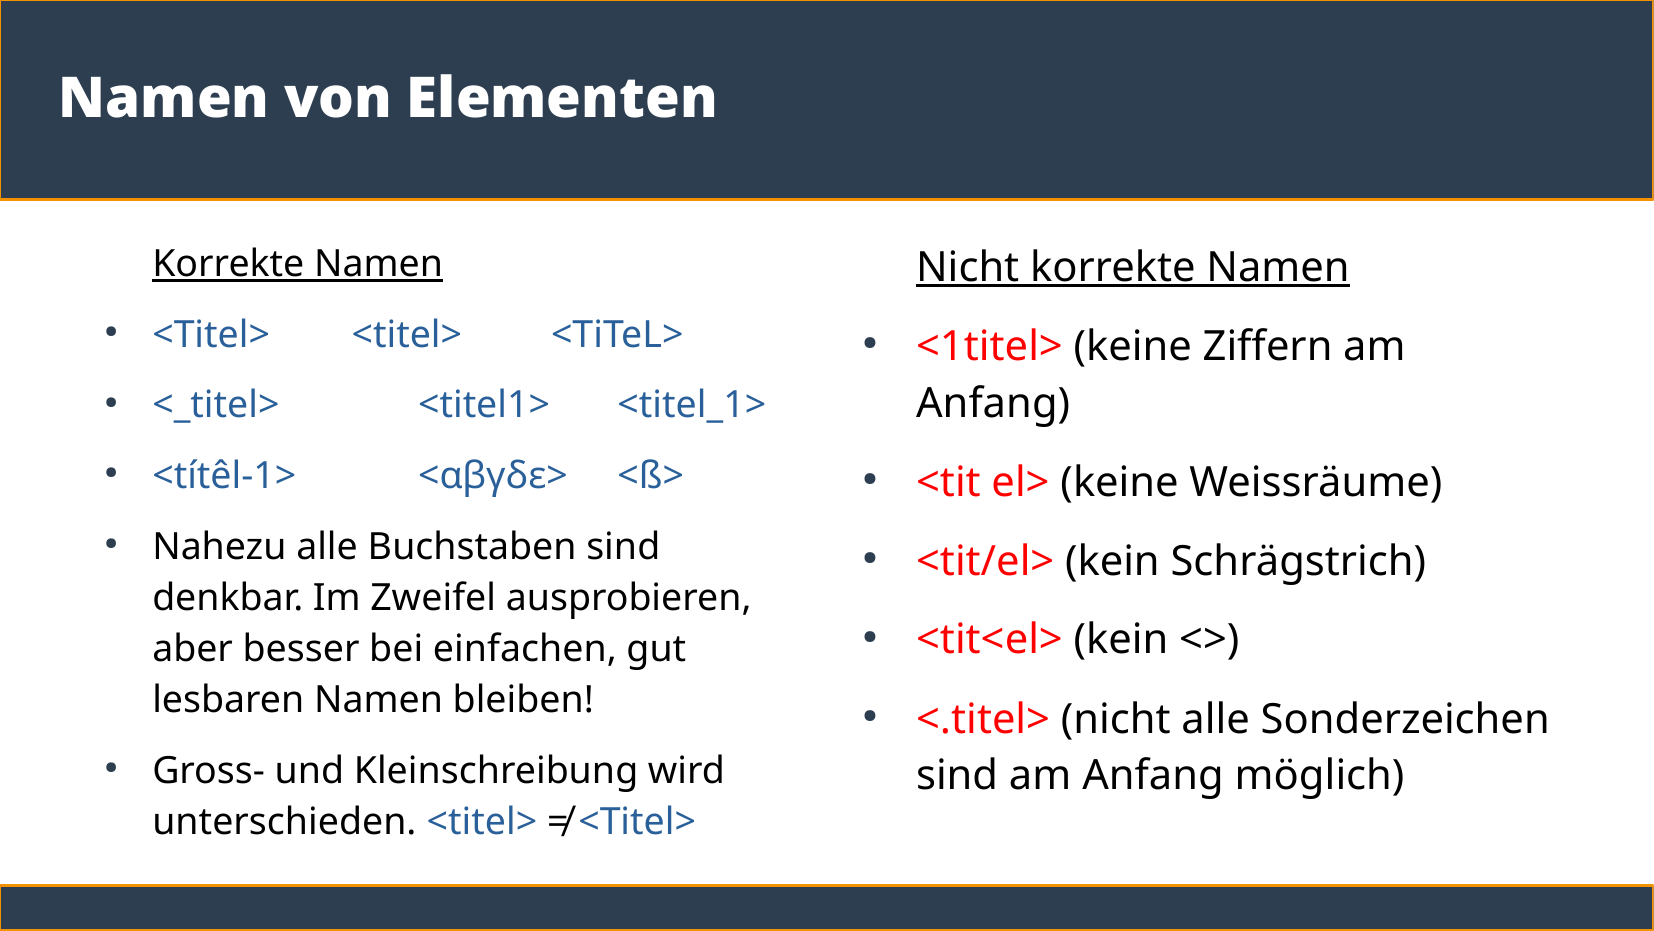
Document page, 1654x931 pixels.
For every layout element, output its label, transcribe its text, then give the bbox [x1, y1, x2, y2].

title Namen von Elementen [59, 37, 1595, 155]
list Korrekte Namen <Titel> <titel> <TiTeL> <_titel> <titel1> <titel_1> <títêl-1> <αβγδε> <ß> Nahezu alle Buchstaben sind denkbar. Im Zweifel ausprobieren, aber besser bei einfachen, gut lesbaren Namen bleiben! Gross- und Kleinschreibung wird unterschieden. <titel> ≠ <Titel> [88, 236, 809, 857]
list Nicht korrekte Namen <1titel> (keine Ziffern am Anfang) <tit el> (keine Weissräume) <tit/el> (kein Schrägstrich) <tit<el> (kein <>) <.titel> (nicht alle Sonderzeichen sind am Anfang möglich) [845, 236, 1566, 857]
